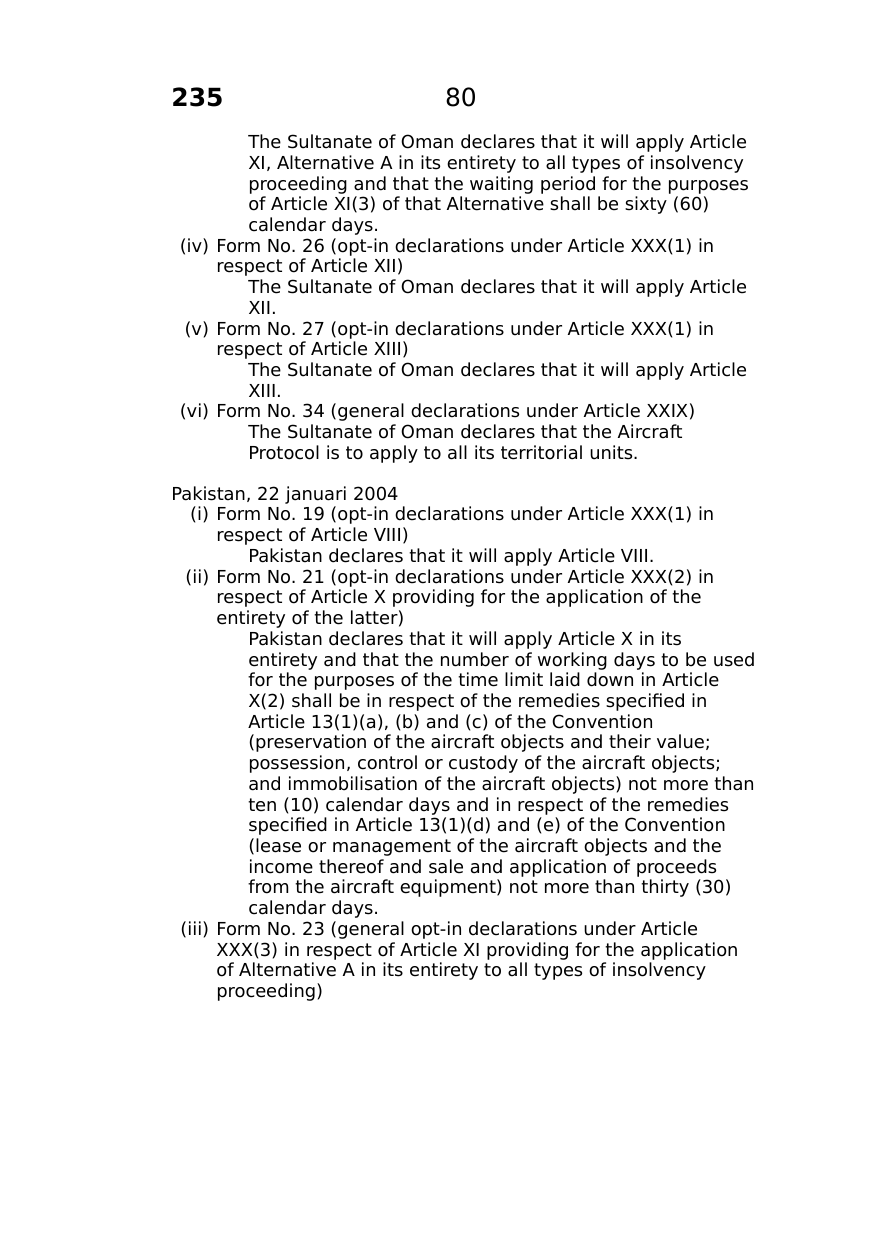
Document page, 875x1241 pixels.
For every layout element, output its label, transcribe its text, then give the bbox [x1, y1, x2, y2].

text Pakistan declares that it will apply Article X in its entirety and that the number of working days to be used for the purposes of the time limit laid down in Article X(2) shall be in respect of the remedies specified in Article 13(1)(a), (b) and (c) of the Convention (preservation of the aircraft objects and their value; possession, control or custody of the aircraft objects; and immobilisation of the aircraft objects) not more than ten (10) calendar days and in respect of the remedies specified in Article 13(1)(d) and (e) of the Convention (lease or management of the aircraft objects and the income thereof and sale and application of proceeds from the aircraft equipment) not more than thirty (30) calendar days. [248, 629, 756, 919]
text The Sultanate of Oman declares that it will apply Article XII. [248, 277, 756, 318]
text (v) Form No. 27 (opt-in declarations under Article XXX(1) in respect of Article XIII) [171, 318, 756, 360]
text (iv) Form No. 26 (opt-in declarations under Article XXX(1) in respect of Article XII) [171, 236, 756, 277]
text (iii) Form No. 23 (general opt-in declarations under Article XXX(3) in respect of Article XI providing for the application of Alternative A in its entirety to all types of insolvency proceeding) [171, 919, 756, 1002]
text The Sultanate of Oman declares that the Aircraft Protocol is to apply to all its territorial units. [248, 422, 756, 463]
text (vi) Form No. 34 (general declarations under Article XXIX) [171, 401, 756, 422]
text (ii) Form No. 21 (opt-in declarations under Article XXX(2) in respect of Article X providing for the application of the entirety of the latter) [171, 566, 756, 629]
text Pakistan declares that it will apply Article VIII. [248, 546, 756, 566]
text The Sultanate of Oman declares that it will apply Article XI, Alternative A in its entirety to all types of insolvency proceeding and that the waiting period for the purposes of Article XI(3) of that Alternative shall be sixty (60) calendar days. [248, 132, 756, 236]
text Pakistan, 22 januari 2004 [171, 483, 756, 504]
text The Sultanate of Oman declares that it will apply Article XIII. [248, 360, 756, 401]
text (i) Form No. 19 (opt-in declarations under Article XXX(1) in respect of Article VIII) [171, 504, 756, 546]
